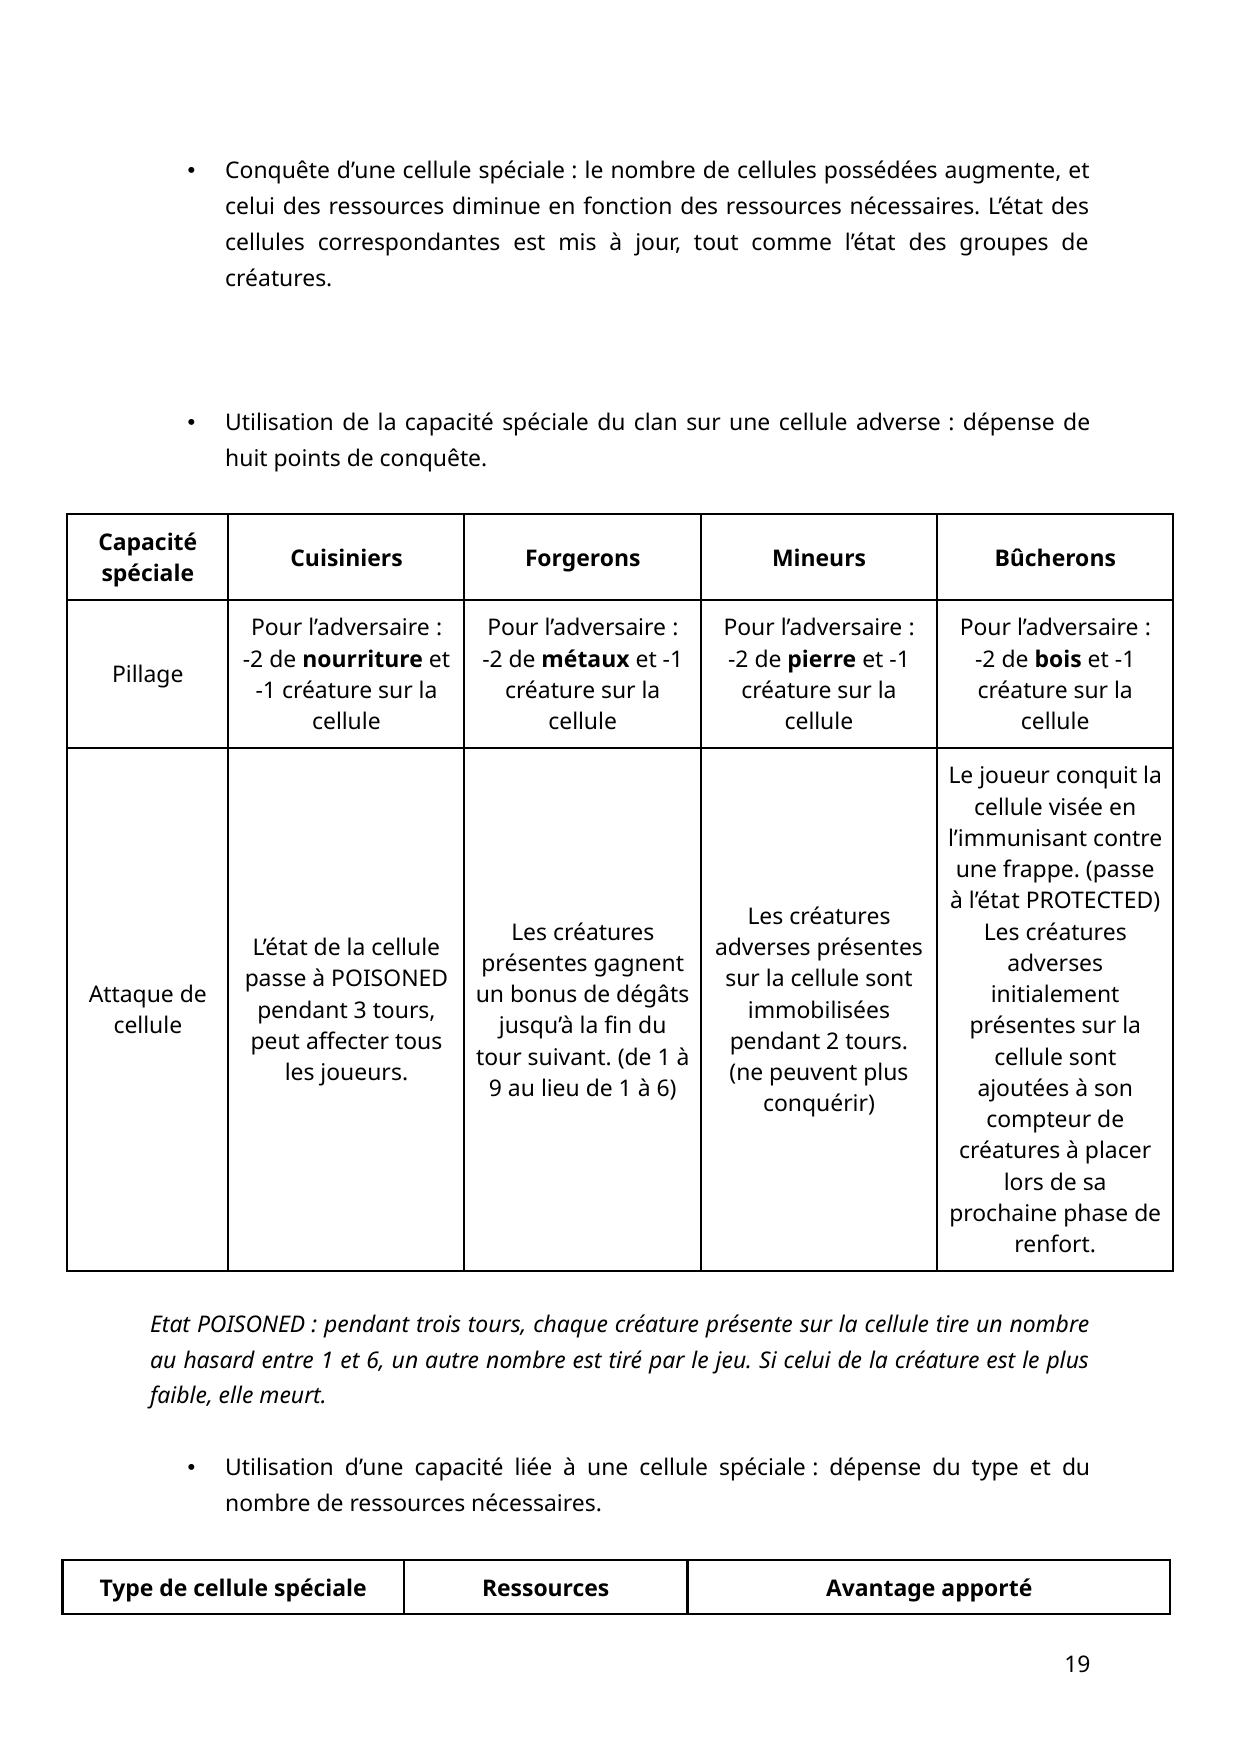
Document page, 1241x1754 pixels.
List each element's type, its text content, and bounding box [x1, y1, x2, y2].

table_cell Le joueur conquit la cellule visée en l’immunisant contre une frappe. (passe à l’état PROTECTED) Les créatures adverses initialement présentes sur la cellule sont ajoutées à son compteur de créatures à placer lors de sa prochaine phase de renfort. [938, 749, 1172, 1269]
list Conquête d’une cellule spéciale : le nombre de cellules possédées augmente, et celui des ressources diminue en fonction des ressources nécessaires. L’état des cellules correspondantes est mis à jour, tout comme l’état des groupes de créatures. [187, 154, 1090, 293]
table_cell Pour l’adversaire : -2 de nourriture et -1 créature sur la cellule [229, 601, 463, 747]
table_cell L’état de la cellule passe à POISONED pendant 3 tours, peut affecter tous les joueurs. [229, 749, 463, 1269]
table_header Cuisiniers [229, 515, 463, 599]
table_header Bûcherons [938, 515, 1172, 599]
text Etat POISONED : pendant trois tours, chaque créature présente sur la cellule tire un nombre au hasard entre 1 et 6, un autre nombre est tiré par le jeu. Si celui de la créature est le plus faible, elle meurt. [150, 1308, 1090, 1411]
table_cell Pillage [68, 601, 227, 747]
table_cell Attaque de cellule [68, 749, 227, 1269]
table_header Type de cellule spéciale [64, 1561, 403, 1613]
table_header Forgerons [465, 515, 700, 599]
table_cell Pour l’adversaire : -2 de métaux et -1 créature sur la cellule [465, 601, 700, 747]
table_header Mineurs [702, 515, 936, 599]
table_cell Pour l’adversaire : -2 de pierre et -1 créature sur la cellule [702, 601, 936, 747]
table_header Avantage apporté [689, 1561, 1169, 1613]
table_cell Les créatures adverses présentes sur la cellule sont immobilisées pendant 2 tours. (ne peuvent plus conquérir) [702, 749, 936, 1269]
table_cell Pour l’adversaire : -2 de bois et -1 créature sur la cellule [938, 601, 1172, 747]
table_cell Les créatures présentes gagnent un bonus de dégâts jusqu’à la fin du tour suivant. (de 1 à 9 au lieu de 1 à 6) [465, 749, 700, 1269]
list Utilisation de la capacité spéciale du clan sur une cellule adverse : dépense de huit points de conquête. [187, 406, 1090, 473]
table_header Ressources [405, 1561, 686, 1613]
list Utilisation d’une capacité liée à une cellule spéciale : dépense du type et du nombre de ressources nécessaires. [187, 1451, 1090, 1518]
table_header Capacité spéciale [68, 515, 227, 599]
